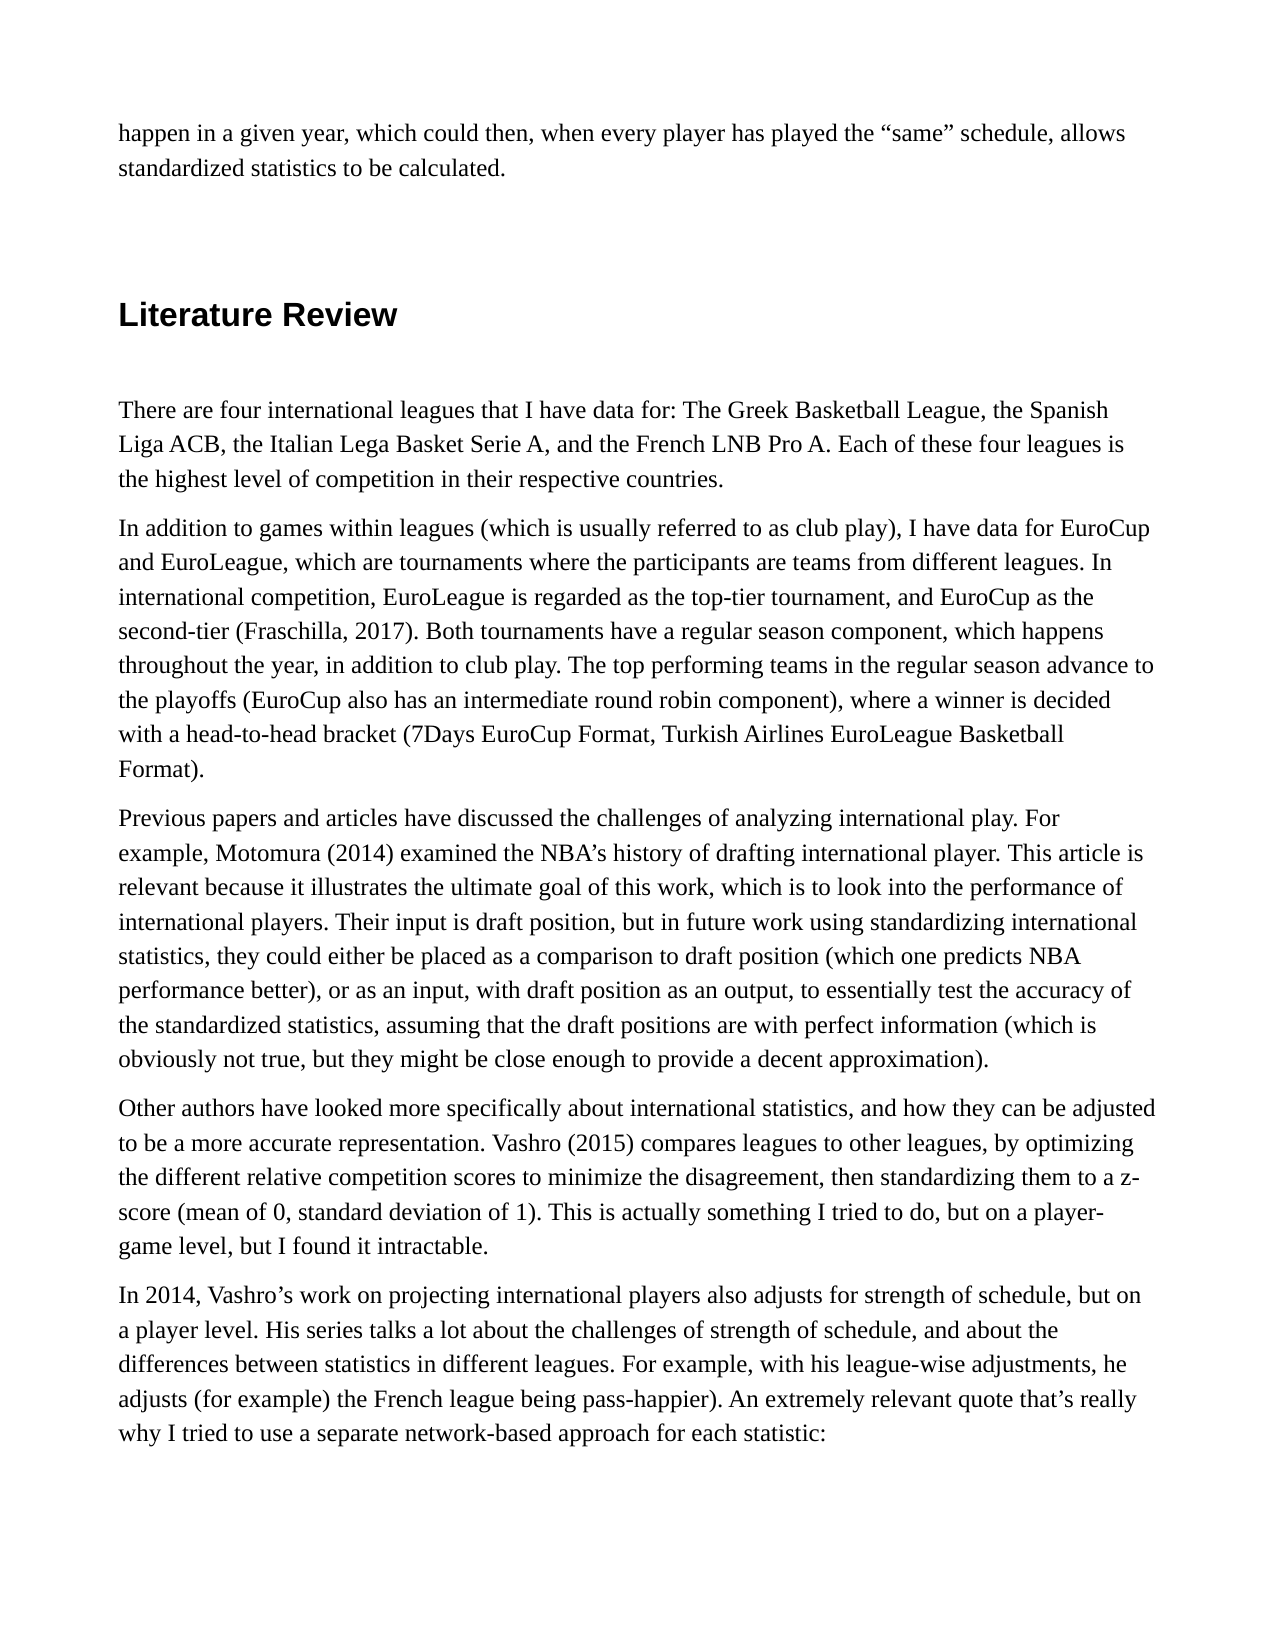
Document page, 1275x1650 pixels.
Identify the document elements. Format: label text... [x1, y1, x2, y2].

text Previous papers and articles have discussed the challenges of analyzing international play. For example, Motomura (2014) examined the NBA’s history of drafting international player. This article is relevant because it illustrates the ultimate goal of this work, which is to look into the performance of international players. Their input is draft position, but in future work using standardizing international statistics, they could either be placed as a comparison to draft position (which one predicts NBA performance better), or as an input, with draft position as an output, to essentially test the accuracy of the standardized statistics, assuming that the draft positions are with perfect information (which is obviously not true, but they might be close enough to provide a decent approximation). [118, 803, 1157, 1073]
text In addition to games within leagues (which is usually referred to as club play), I have data for EuroCup and EuroLeague, which are tournaments where the participants are teams from different leagues. In international competition, EuroLeague is regarded as the top-tier tournament, and EuroCup as the second-tier (Fraschilla, 2017). Both tournaments have a regular season component, which happens throughout the year, in addition to club play. The top performing teams in the regular season advance to the playoffs (EuroCup also has an intermediate round robin component), where a winner is decided with a head-to-head bracket (7Days EuroCup Format, Turkish Airlines EuroLeague Basketball Format). [118, 513, 1157, 783]
text Other authors have looked more specifically about international statistics, and how they can be adjusted to be a more accurate representation. Vashro (2015) compares leagues to other leagues, by optimizing the different relative competition scores to minimize the disagreement, then standardizing them to a z-score (mean of 0, standard deviation of 1). This is actually something I tried to do, but on a player-game level, but I found it intractable. [118, 1093, 1157, 1260]
text There are four international leagues that I have data for: The Greek Basketball League, the Spanish Liga ACB, the Italian Lega Basket Serie A, and the French LNB Pro A. Each of these four leagues is the highest level of competition in their respective countries. [118, 395, 1157, 492]
text In 2014, Vashro’s work on projecting international players also adjusts for strength of schedule, but on a player level. His series talks a lot about the challenges of strength of schedule, and about the differences between statistics in different leagues. For example, with his league-wise adjustments, he adjusts (for example) the French league being pass-happier). An extremely relevant quote that’s really why I tried to use a separate network-based approach for each statistic: [118, 1281, 1157, 1447]
text happen in a given year, which could then, when every player has played the “same” schedule, allows standardized statistics to be calculated. [118, 118, 1157, 181]
subtitle Literature Review [118, 294, 1157, 333]
